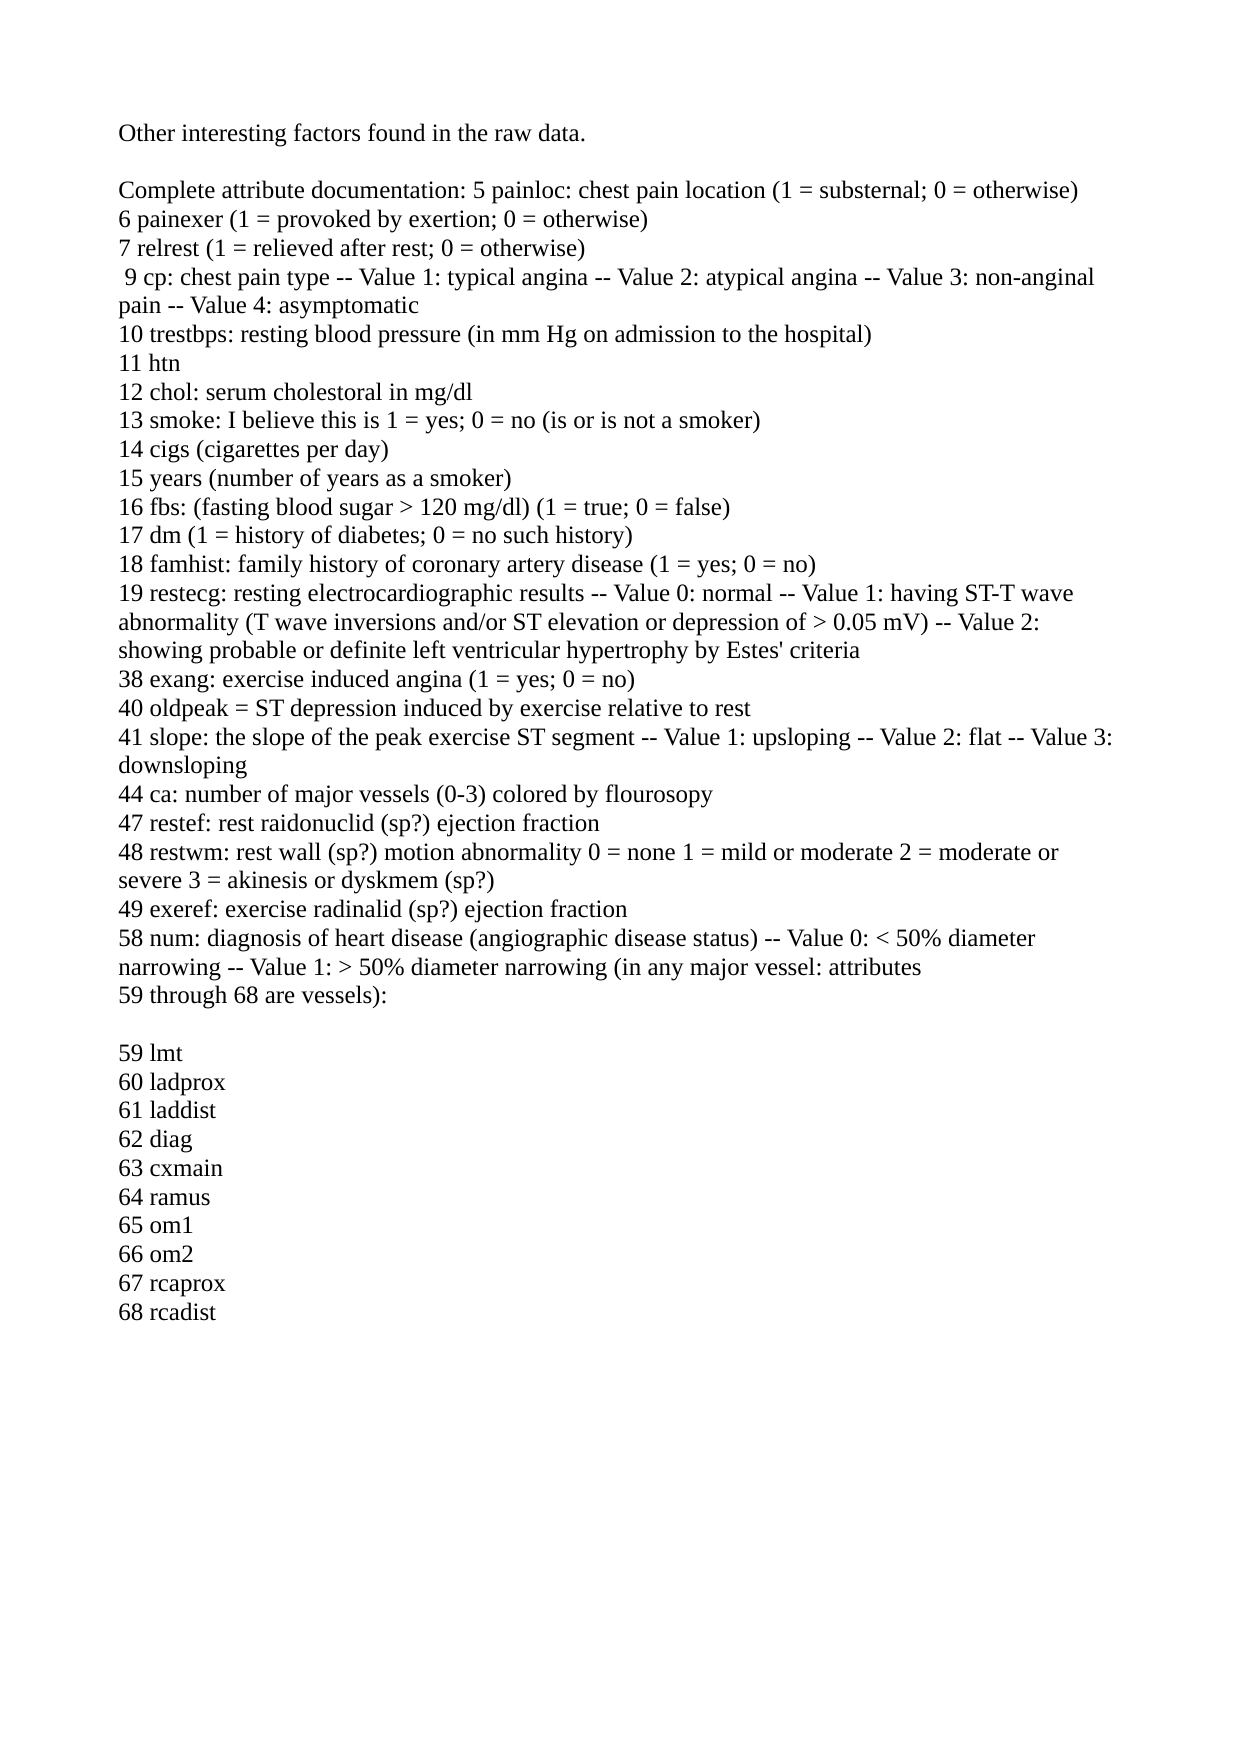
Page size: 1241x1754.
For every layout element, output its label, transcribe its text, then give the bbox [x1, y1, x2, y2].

text 48 restwm: rest wall (sp?) motion abnormality 0 = none 1 = mild or moderate 2 = moderate or severe 3 = akinesis or dyskmem (sp?) [118, 837, 1122, 894]
text 66 om2 [118, 1239, 1122, 1268]
text 9 cp: chest pain type -- Value 1: typical angina -- Value 2: atypical angina -- Value 3: non-anginal pain -- Value 4: asymptomatic [118, 262, 1122, 319]
text 41 slope: the slope of the peak exercise ST segment -- Value 1: upsloping -- Value 2: flat -- Value 3: downsloping [118, 722, 1122, 779]
text 58 num: diagnosis of heart disease (angiographic disease status) -- Value 0: < 50% diameter narrowing -- Value 1: > 50% diameter narrowing (in any major vessel: attributes [118, 923, 1122, 981]
text 7 relrest (1 = relieved after rest; 0 = otherwise) [118, 233, 1122, 262]
text Other interesting factors found in the raw data. [118, 118, 1122, 147]
text 11 htn [118, 348, 1122, 377]
text 68 rcadist [118, 1297, 1122, 1326]
text 44 ca: number of major vessels (0-3) colored by flourosopy [118, 779, 1122, 808]
text 10 trestbps: resting blood pressure (in mm Hg on admission to the hospital) [118, 319, 1122, 348]
text 15 years (number of years as a smoker) [118, 463, 1122, 492]
text 49 exeref: exercise radinalid (sp?) ejection fraction [118, 894, 1122, 923]
text 65 om1 [118, 1211, 1122, 1239]
text 62 diag [118, 1124, 1122, 1153]
text 59 lmt [118, 1038, 1122, 1067]
text 18 famhist: family history of coronary artery disease (1 = yes; 0 = no) [118, 549, 1122, 578]
text 19 restecg: resting electrocardiographic results -- Value 0: normal -- Value 1: having ST-T wave abnormality (T wave inversions and/or ST elevation or depression of > 0.05 mV) -- Value 2: showing probable or definite left ventricular hypertrophy by Estes' criteria [118, 578, 1122, 664]
text 67 rcaprox [118, 1268, 1122, 1297]
text 16 fbs: (fasting blood sugar > 120 mg/dl) (1 = true; 0 = false) [118, 492, 1122, 521]
text 63 cxmain [118, 1153, 1122, 1182]
text 12 chol: serum cholestoral in mg/dl [118, 377, 1122, 406]
text 61 laddist [118, 1096, 1122, 1124]
text Complete attribute documentation: 5 painloc: chest pain location (1 = substernal; 0 = otherwise) [118, 176, 1122, 204]
text 47 restef: rest raidonuclid (sp?) ejection fraction [118, 808, 1122, 837]
text 60 ladprox [118, 1067, 1122, 1096]
text 13 smoke: I believe this is 1 = yes; 0 = no (is or is not a smoker) [118, 406, 1122, 434]
text 40 oldpeak = ST depression induced by exercise relative to rest [118, 693, 1122, 722]
text 6 painexer (1 = provoked by exertion; 0 = otherwise) [118, 204, 1122, 233]
text 17 dm (1 = history of diabetes; 0 = no such history) [118, 521, 1122, 549]
text 64 ramus [118, 1182, 1122, 1211]
text 38 exang: exercise induced angina (1 = yes; 0 = no) [118, 664, 1122, 693]
text 59 through 68 are vessels): [118, 981, 1122, 1009]
text 14 cigs (cigarettes per day) [118, 434, 1122, 463]
